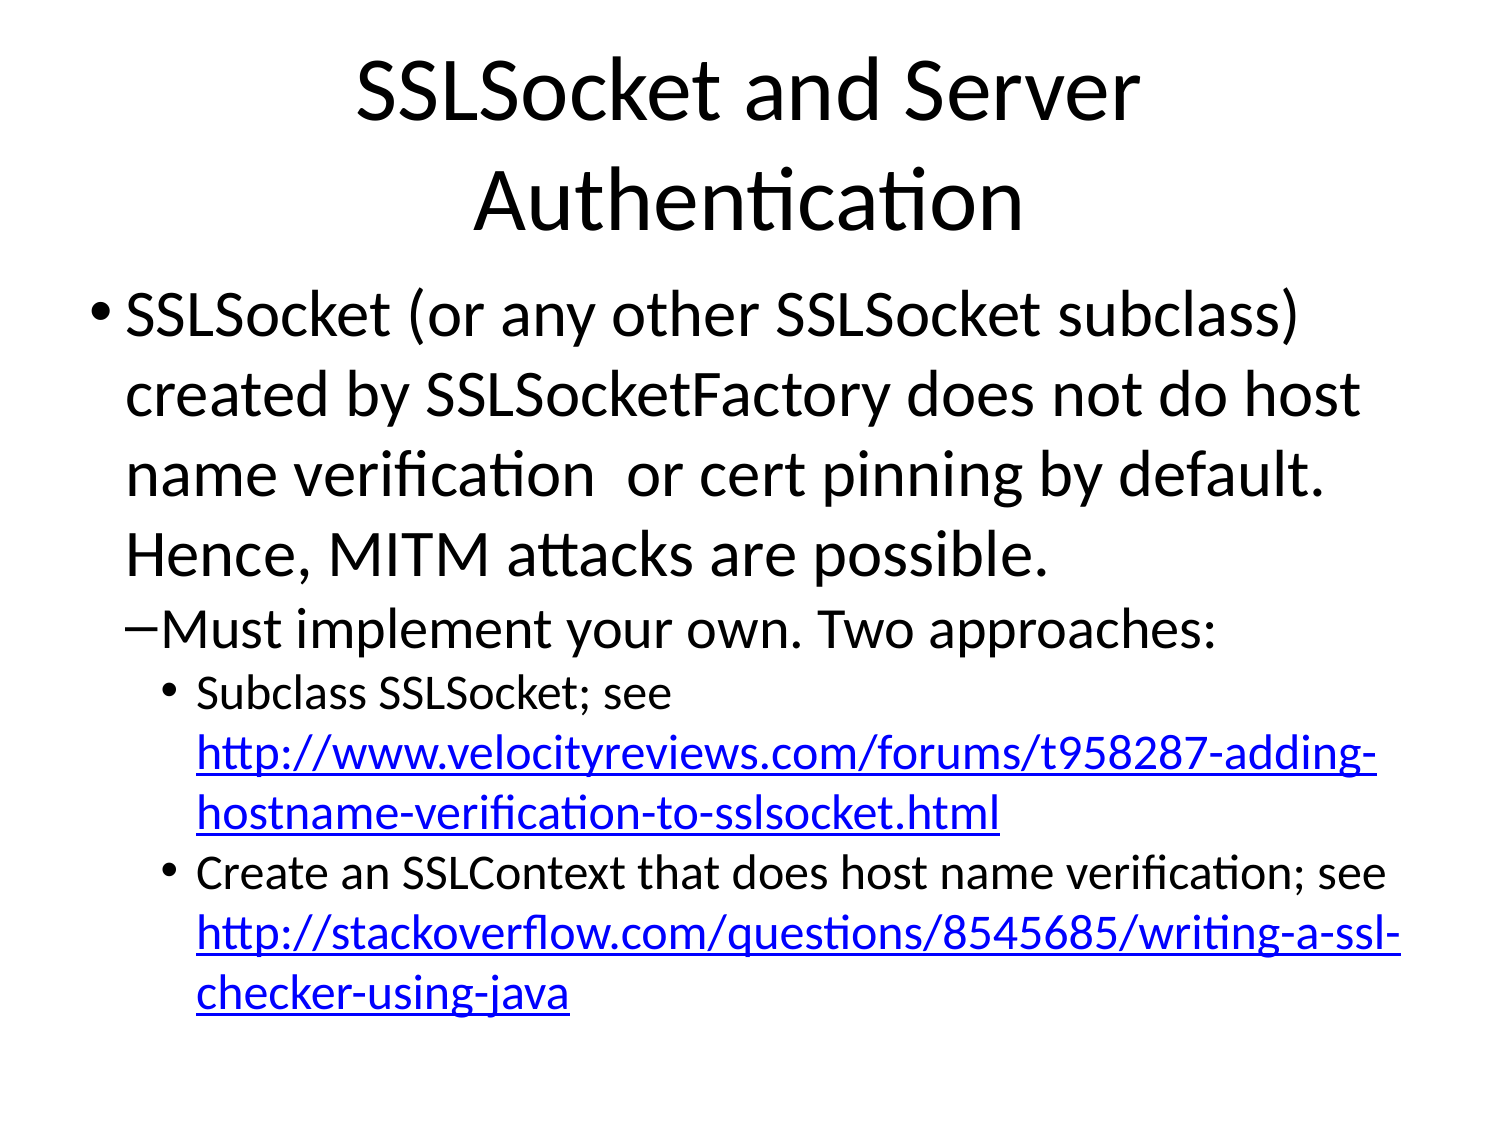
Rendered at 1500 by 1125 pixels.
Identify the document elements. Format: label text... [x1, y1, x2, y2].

text_box SSLSocket and Server Authentication [75, 45, 1425, 233]
text_box SSLSocket (or any other SSLSocket subclass) created by SSLSocketFactory does not do host name verification or cert pinning by default. Hence, MITM attacks are possible. Must implement your own. Two approaches: Subclass SSLSocket; see http://www.velocityreviews.com/forums/t958287-adding-hostname-verification-to-sslsocket.html Create an SSLContext that does host name verification; see http://stackoverflow.com/questions/8545685/writing-a-ssl-checker-using-java [75, 262, 1425, 1005]
